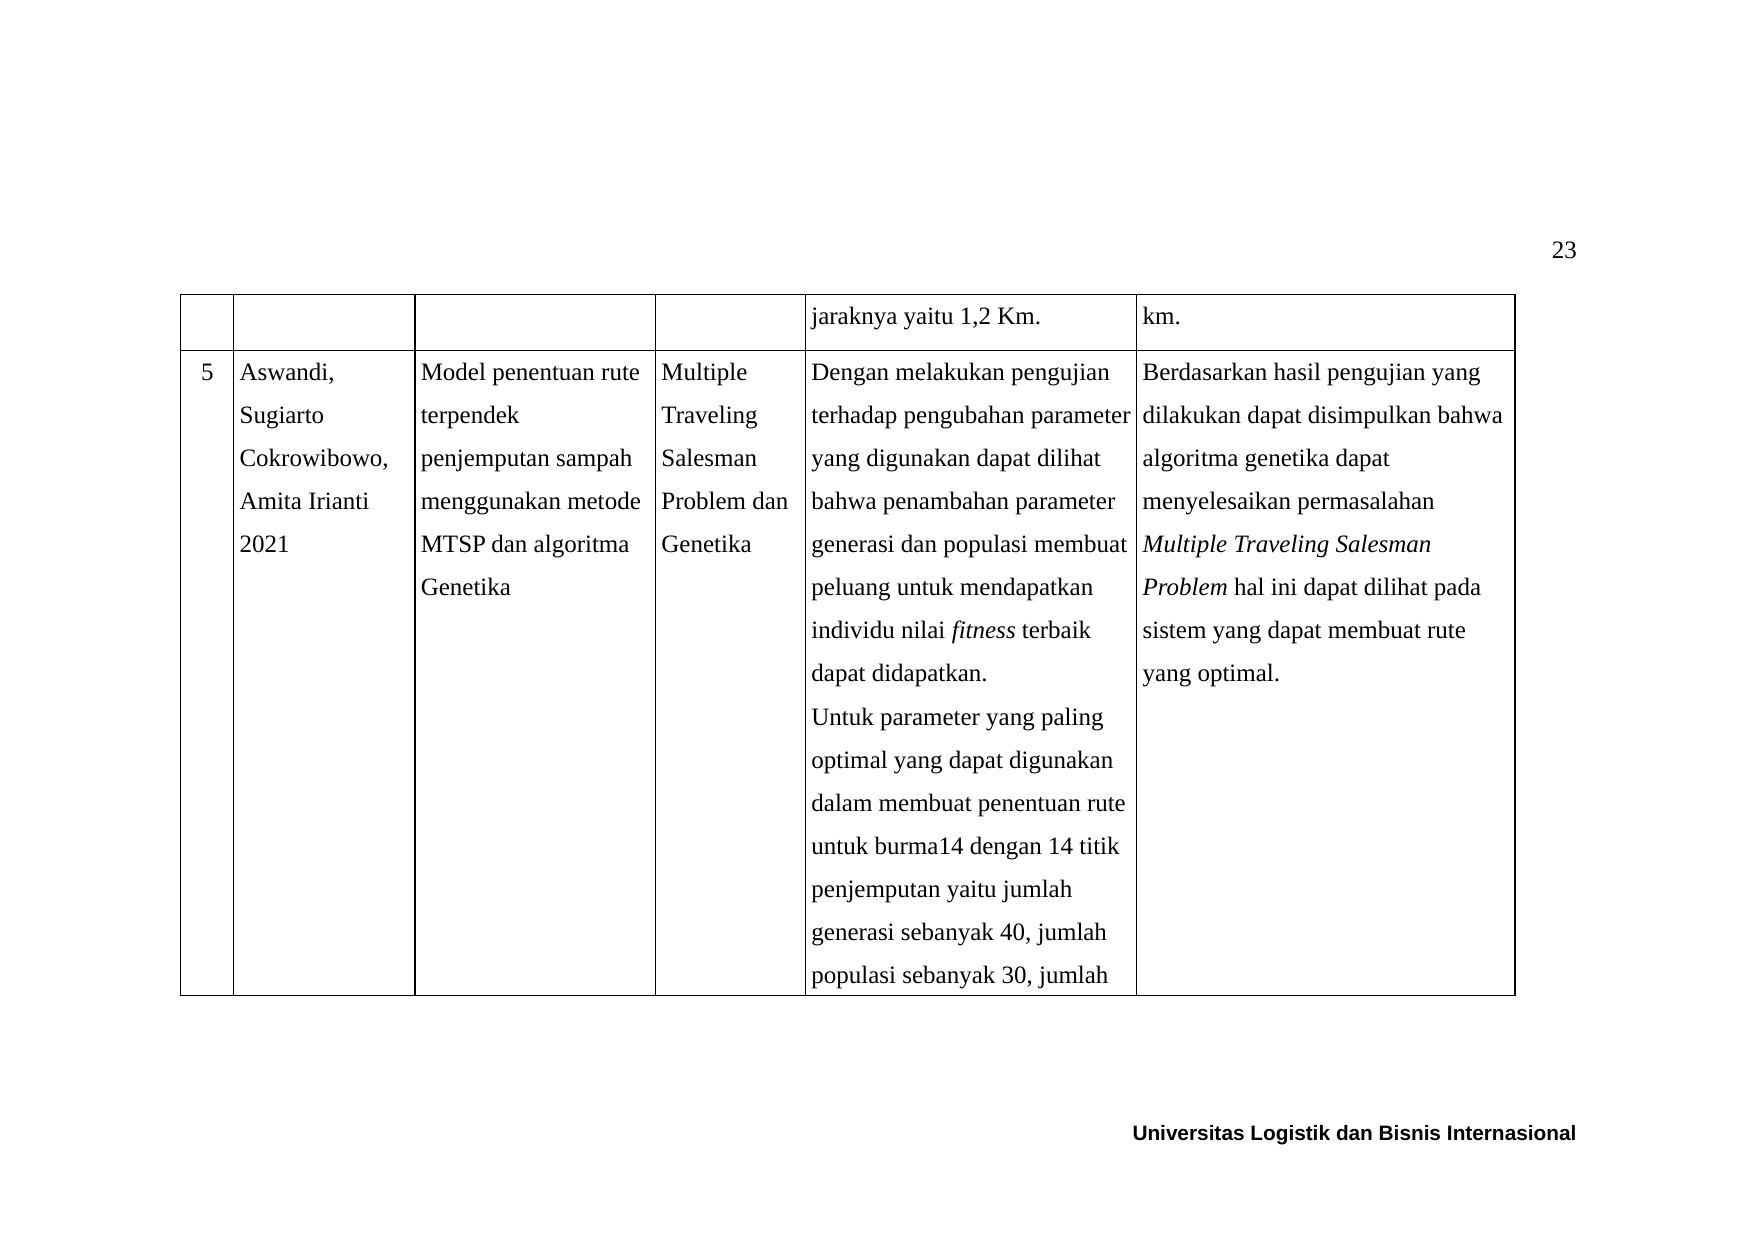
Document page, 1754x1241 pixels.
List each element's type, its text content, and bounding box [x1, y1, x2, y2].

table_cell km. [1137, 295, 1514, 350]
table_cell Dengan melakukan pengujian terhadap pengubahan parameter yang digunakan dapat dilihat bahwa penambahan parameter generasi dan populasi membuat peluang untuk mendapatkan individu nilai fitness terbaik dapat didapatkan. Untuk parameter yang paling optimal yang dapat digunakan dalam membuat penentuan rute untuk burma14 dengan 14 titik penjemputan yaitu jumlah generasi sebanyak 40, jumlah populasi sebanyak 30, jumlah [806, 351, 1136, 995]
table_cell Berdasarkan hasil pengujian yang dilakukan dapat disimpulkan bahwa algoritma genetika dapat menyelesaikan permasalahan Multiple Traveling Salesman Problem hal ini dapat dilihat pada sistem yang dapat membuat rute yang optimal. [1137, 351, 1514, 995]
table_cell [181, 295, 233, 350]
table_cell 5 [181, 351, 233, 995]
table_cell Model penentuan rute terpendek penjemputan sampah menggunakan metode MTSP dan algoritma Genetika [416, 351, 655, 995]
table_cell [656, 295, 805, 350]
table_cell jaraknya yaitu 1,2 Km. [806, 295, 1136, 350]
table_cell Multiple Traveling Salesman Problem dan Genetika [656, 351, 805, 995]
table_cell [416, 295, 655, 350]
table_cell [234, 295, 414, 350]
table_cell Aswandi, Sugiarto Cokrowibowo, Amita Irianti 2021 [234, 351, 414, 995]
